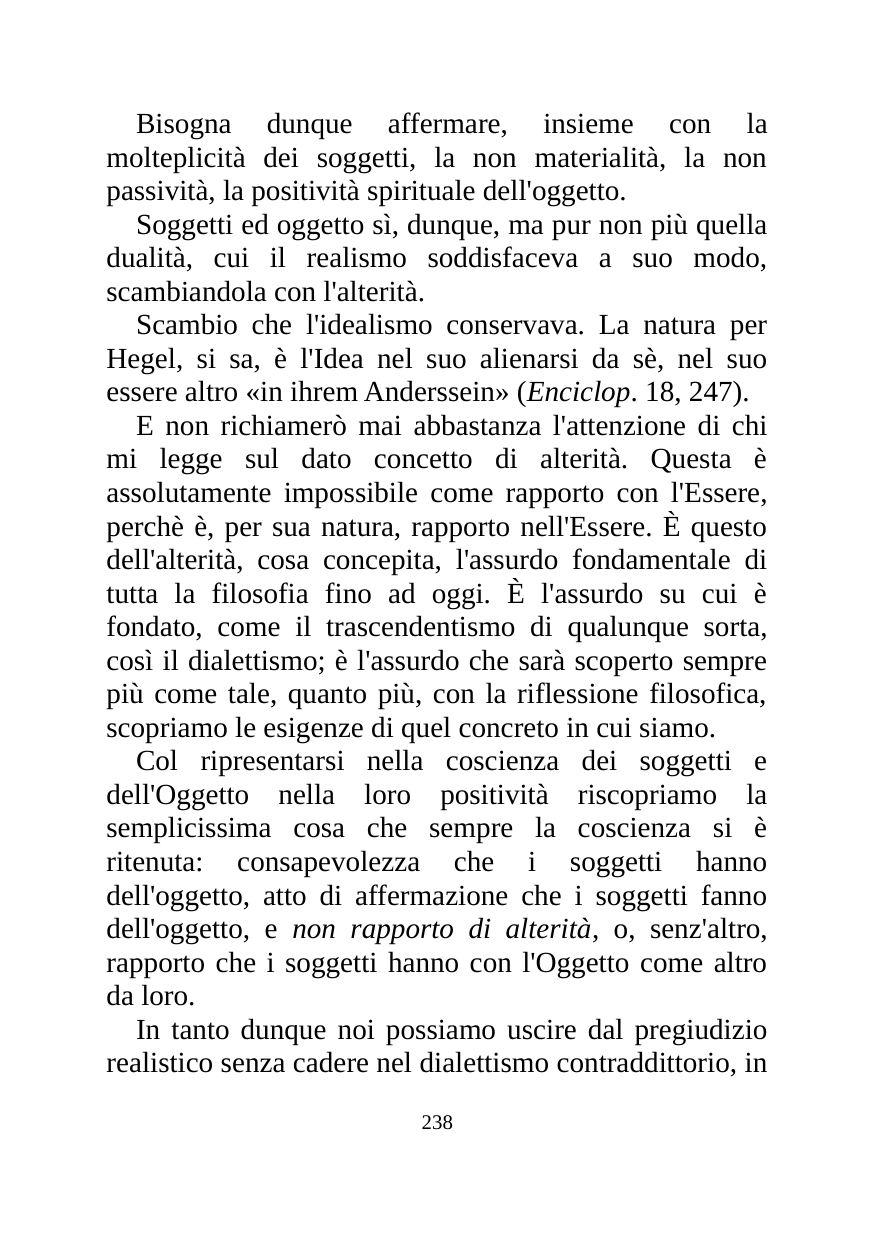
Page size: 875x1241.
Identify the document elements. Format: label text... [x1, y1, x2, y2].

text Soggetti ed oggetto sì, dunque, ma pur non più quella dualità, cui il realismo soddisfaceva a suo modo, scambiandola con l'alterità. [106, 207, 768, 307]
text Scambio che l'idealismo conservava. La natura per Hegel, si sa, è l'Idea nel suo alienarsi da sè, nel suo essere altro «in ihrem Anderssein» (Enciclop. 18, 247). [106, 307, 768, 408]
text In tanto dunque noi possiamo uscire dal pregiudizio realistico senza cadere nel dialettismo contraddittorio, in [106, 1012, 768, 1079]
text Bisogna dunque affermare, insieme con la molteplicità dei soggetti, la non materialità, la non passività, la positività spirituale dell'oggetto. [106, 106, 768, 207]
text Col ripresentarsi nella coscienza dei soggetti e dell'Oggetto nella loro positività riscopriamo la semplicissima cosa che sempre la coscienza si è ritenuta: consapevolezza che i soggetti hanno dell'oggetto, atto di affermazione che i soggetti fanno dell'oggetto, e non rapporto di alterità, o, senz'altro, rapporto che i soggetti hanno con l'Oggetto come altro da loro. [106, 743, 768, 1012]
text E non richiamerò mai abbastanza l'attenzione di chi mi legge sul dato concetto di alterità. Questa è assolutamente impossibile come rapporto con l'Essere, perchè è, per sua natura, rapporto nell'Essere. È questo dell'alterità, cosa concepita, l'assurdo fondamentale di tutta la filosofia fino ad oggi. È l'assurdo su cui è fondato, come il trascendentismo di qualunque sorta, così il dialettismo; è l'assurdo che sarà scoperto sempre più come tale, quanto più, con la riflessione filosofica, scopriamo le esigenze di quel concreto in cui siamo. [106, 408, 768, 743]
